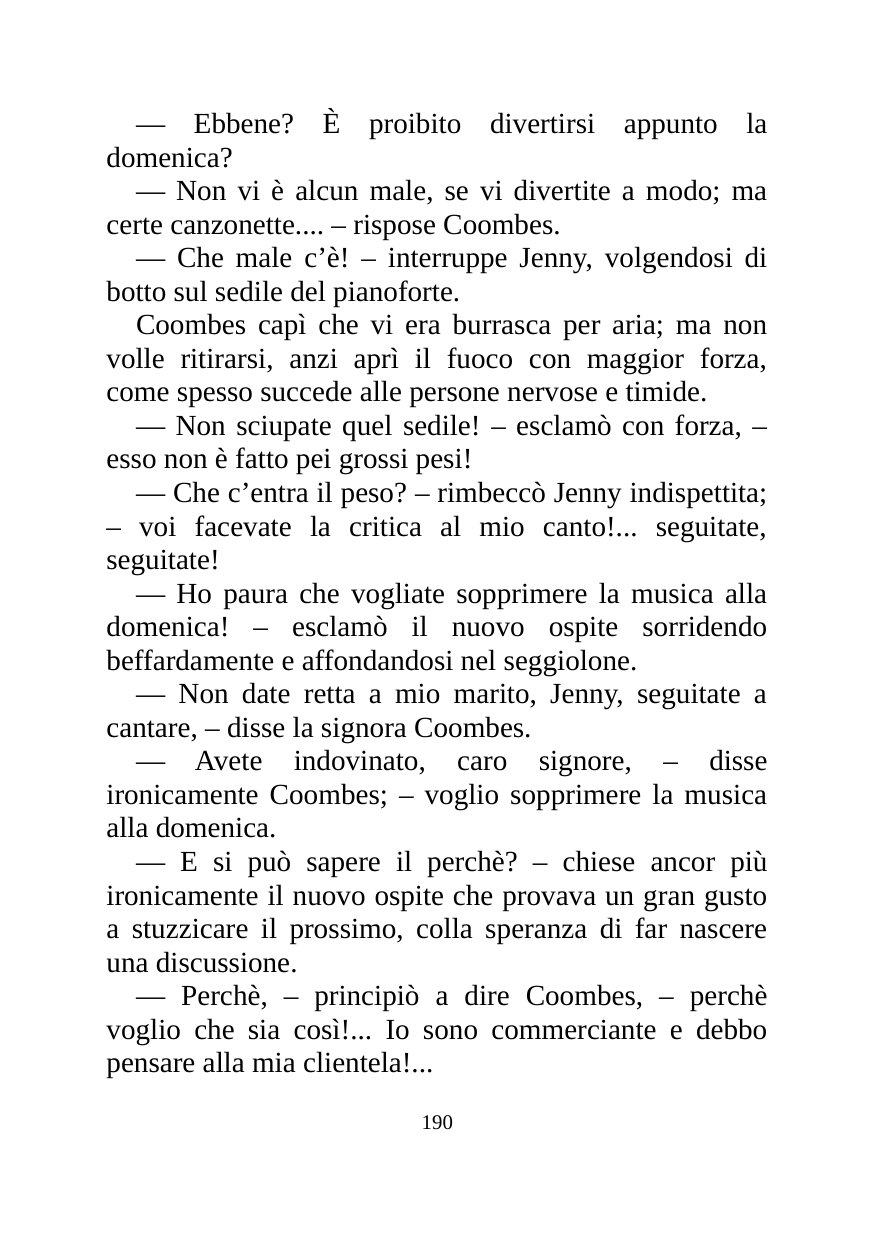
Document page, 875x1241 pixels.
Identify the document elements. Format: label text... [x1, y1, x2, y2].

text — Avete indovinato, caro signore, – disse ironicamente Coombes; – voglio sopprimere la musica alla domenica. [106, 743, 768, 844]
text — Che male c’è! – interruppe Jenny, volgendosi di botto sul sedile del pianoforte. [106, 240, 768, 307]
text — Ho paura che vogliate sopprimere la musica alla domenica! – esclamò il nuovo ospite sorridendo beffardamente e affondandosi nel seggiolone. [106, 576, 768, 676]
text — Non date retta a mio marito, Jenny, seguitate a cantare, – disse la signora Coombes. [106, 676, 768, 743]
text Coombes capì che vi era burrasca per aria; ma non volle ritirarsi, anzi aprì il fuoco con maggior forza, come spesso succede alle persone nervose e timide. [106, 307, 768, 408]
text — Perchè, – principiò a dire Coombes, – perchè voglio che sia così!... Io sono commerciante e debbo pensare alla mia clientela!... [106, 978, 768, 1079]
text — Non vi è alcun male, se vi divertite a modo; ma certe canzonette.... – rispose Coombes. [106, 173, 768, 240]
text — E si può sapere il perchè? – chiese ancor più ironicamente il nuovo ospite che provava un gran gusto a stuzzicare il prossimo, colla speranza di far nascere una discussione. [106, 844, 768, 978]
text — Che c’entra il peso? – rimbeccò Jenny indispettita; – voi facevate la critica al mio canto!... seguitate, seguitate! [106, 475, 768, 576]
text — Non sciupate quel sedile! – esclamò con forza, – esso non è fatto pei grossi pesi! [106, 408, 768, 475]
text — Ebbene? È proibito divertirsi appunto la domenica? [106, 106, 768, 173]
